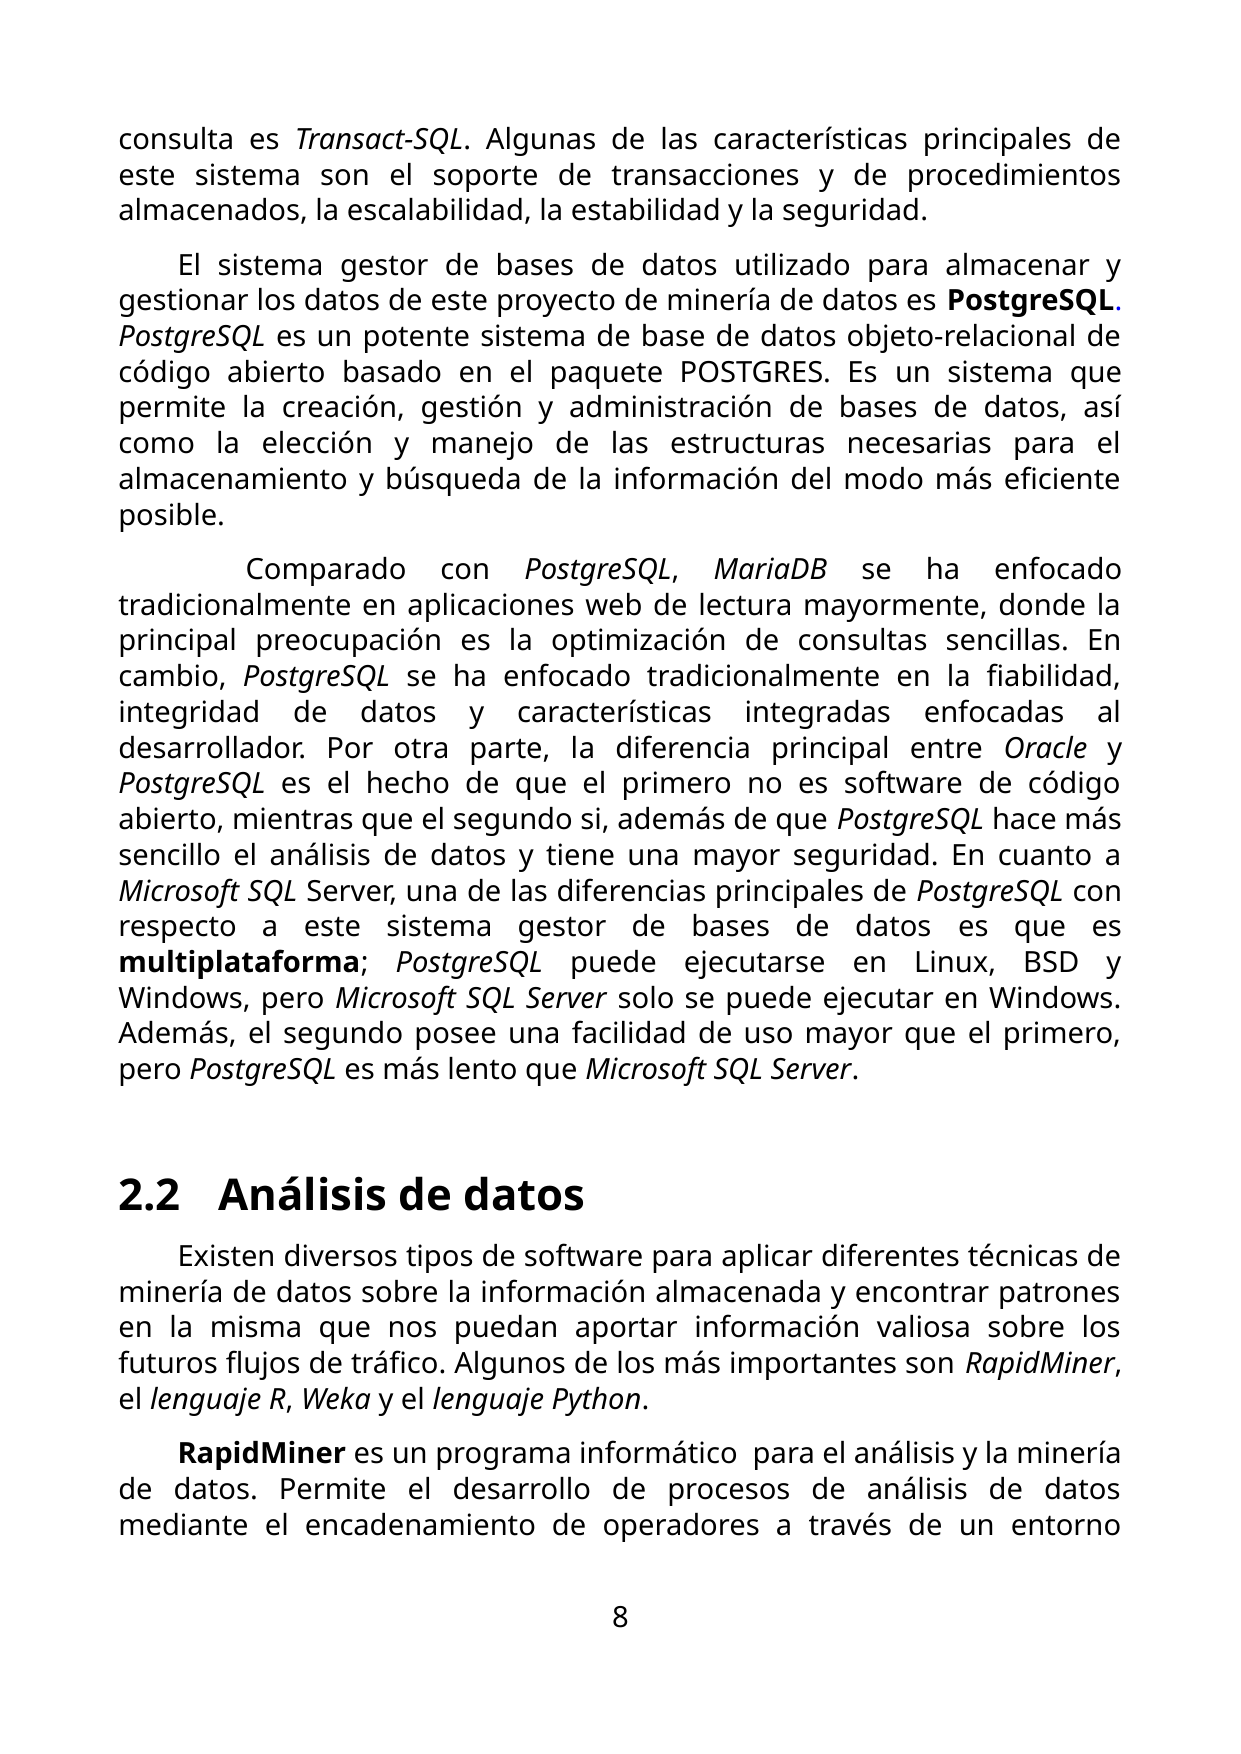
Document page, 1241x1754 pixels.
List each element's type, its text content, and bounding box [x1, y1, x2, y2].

text Comparado con PostgreSQL, MariaDB se ha enfocado tradicionalmente en aplicaciones web de lectura mayormente, donde la principal preocupación es la optimización de consultas sencillas. En cambio, PostgreSQL se ha enfocado tradicionalmente en la fiabilidad, integridad de datos y características integradas enfocadas al desarrollador. Por otra parte, la diferencia principal entre Oracle y PostgreSQL es el hecho de que el primero no es software de código abierto, mientras que el segundo si, además de que PostgreSQL hace más sencillo el análisis de datos y tiene una mayor seguridad. En cuanto a Microsoft SQL Server, una de las diferencias principales de PostgreSQL con respecto a este sistema gestor de bases de datos es que es multiplataforma; PostgreSQL puede ejecutarse en Linux, BSD y Windows, pero Microsoft SQL Server solo se puede ejecutar en Windows. Además, el segundo posee una facilidad de uso mayor que el primero, pero PostgreSQL es más lento que Microsoft SQL Server. [118, 548, 1122, 1088]
text El sistema gestor de bases de datos utilizado para almacenar y gestionar los datos de este proyecto de minería de datos es PostgreSQL. PostgreSQL es un potente sistema de base de datos objeto-relacional de código abierto basado en el paquete POSTGRES. Es un sistema que permite la creación, gestión y administración de bases de datos, así como la elección y manejo de las estructuras necesarias para el almacenamiento y búsqueda de la información del modo más eficiente posible. [118, 244, 1122, 534]
text consulta es Transact-SQL. Algunas de las características principales de este sistema son el soporte de transacciones y de procedimientos almacenados, la escalabilidad, la estabilidad y la seguridad. [118, 118, 1122, 229]
text RapidMiner es un programa informático para el análisis y la minería de datos. Permite el desarrollo de procesos de análisis de datos mediante el encadenamiento de operadores a través de un entorno [118, 1432, 1122, 1544]
text Existen diversos tipos de software para aplicar diferentes técnicas de minería de datos sobre la información almacenada y encontrar patrones en la misma que nos puedan aportar información valiosa sobre los futuros flujos de tráfico. Algunos de los más importantes son RapidMiner, el lenguaje R, Weka y el lenguaje Python. [118, 1235, 1122, 1418]
subtitle Análisis de datos [118, 1163, 1122, 1223]
